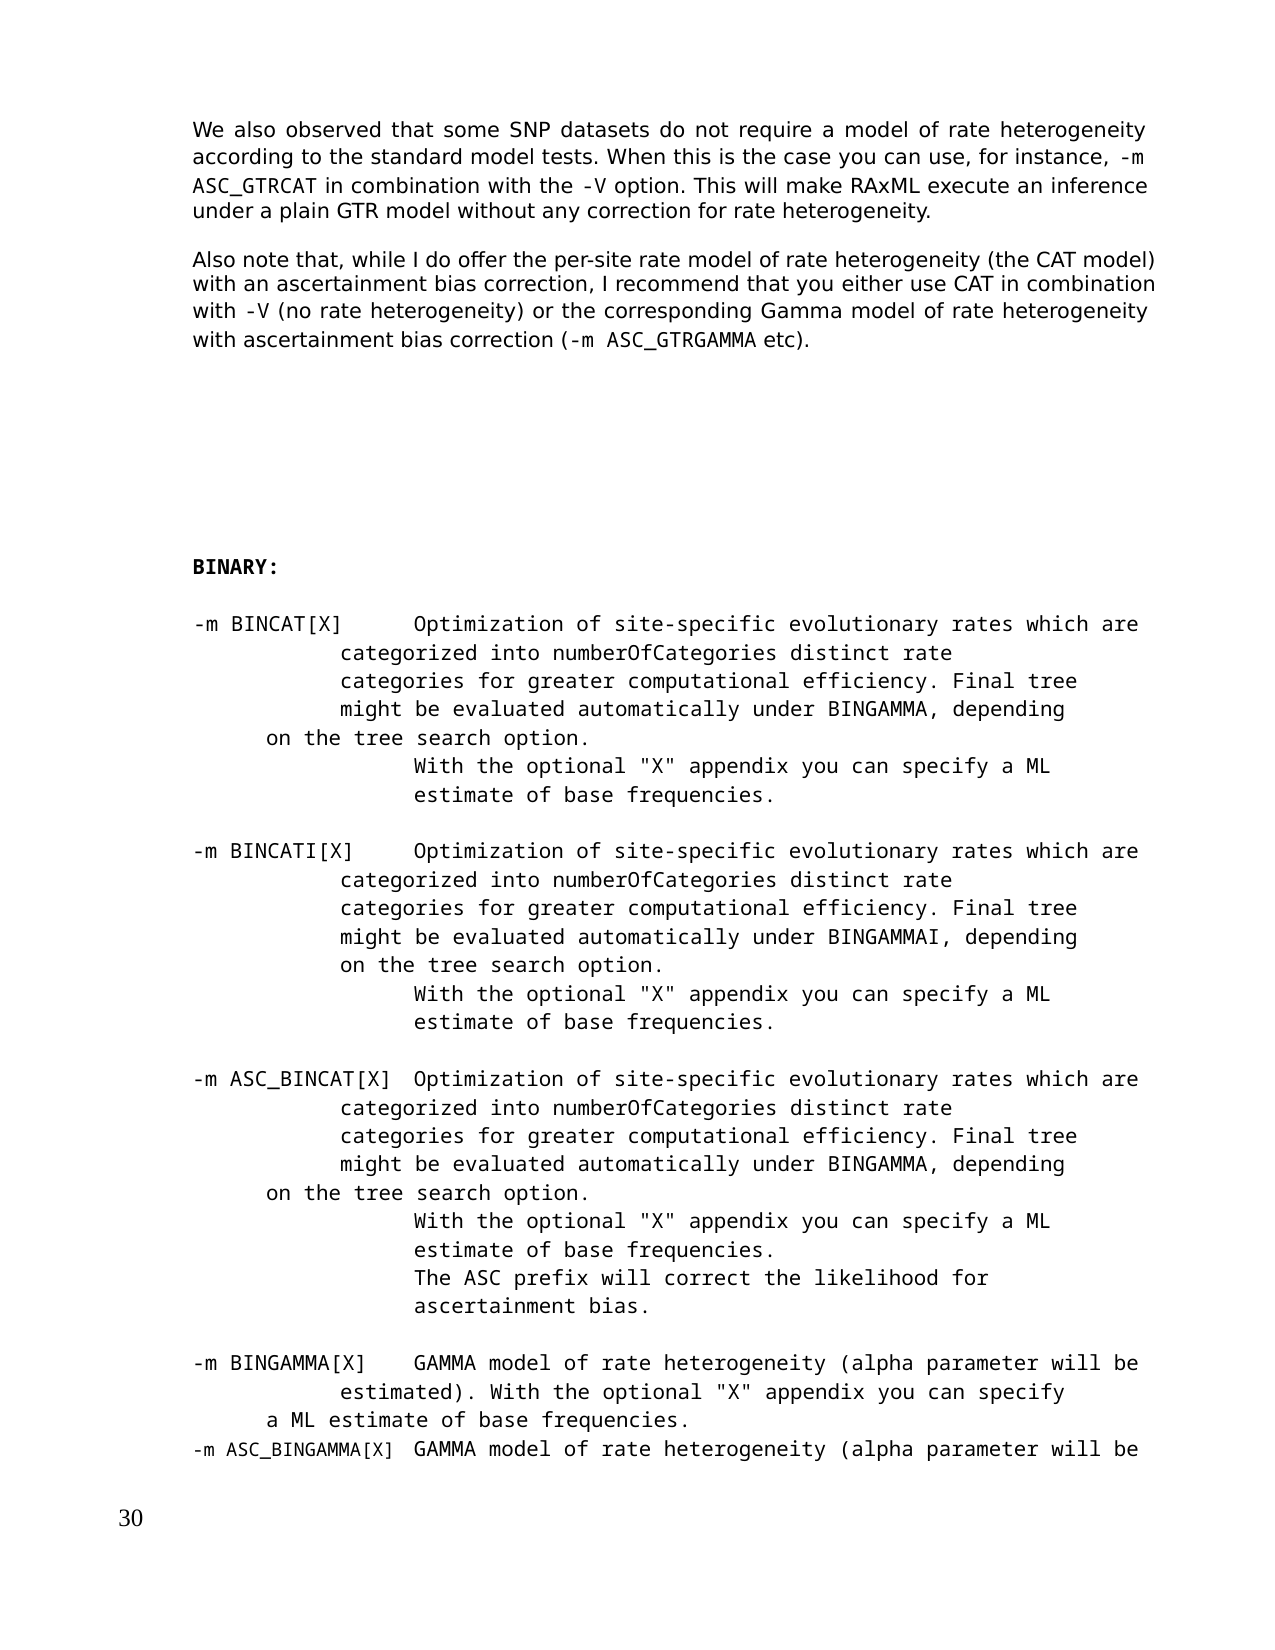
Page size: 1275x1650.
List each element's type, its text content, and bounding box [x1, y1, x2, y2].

text The ASC prefix will correct the likelihood for ascertainment bias. [118, 1263, 1157, 1320]
text With the optional "X" appendix you can specify a ML estimate of base frequencies. [118, 751, 1157, 808]
text BINARY: [192, 552, 1157, 581]
text We also observed that some SNP datasets do not require a model of rate heterogeneity according to the standard model tests. When this is the case you can use, for instance, -m ASC_GTRCAT in combination with the -V option. This will make RAxML execute an inference under a plain GTR model without any correction for rate heterogeneity. [118, 118, 1157, 223]
text -m ASC_BINGAMMA[X] GAMMA model of rate heterogeneity (alpha parameter will be [118, 1434, 1157, 1462]
text -m BINCAT[X] Optimization of site-specific evolutionary rates which are categorized into numberOfCategories distinct rate categories for greater computational efficiency. Final tree might be evaluated automatically under BINGAMMA, depending on the tree search option. [118, 609, 1157, 751]
text With the optional "X" appendix you can specify a ML estimate of base frequencies. [118, 1206, 1157, 1263]
text Also note that, while I do offer the per-site rate model of rate heterogeneity (the CAT model) with an ascertainment bias correction, I recommend that you either use CAT in combination with -V (no rate heterogeneity) or the corresponding Gamma model of rate heterogeneity with ascertainment bias correction (-m ASC_GTRGAMMA etc). [118, 248, 1157, 353]
text With the optional "X" appendix you can specify a ML estimate of base frequencies. [118, 979, 1157, 1036]
text -m ASC_BINCAT[X] Optimization of site-specific evolutionary rates which are categorized into numberOfCategories distinct rate categories for greater computational efficiency. Final tree might be evaluated automatically under BINGAMMA, depending on the tree search option. [118, 1064, 1157, 1206]
text -m BINGAMMA[X] GAMMA model of rate heterogeneity (alpha parameter will be estimated). With the optional "X" appendix you can specify a ML estimate of base frequencies. [118, 1348, 1157, 1434]
text -m BINCATI[X] Optimization of site-specific evolutionary rates which are categorized into numberOfCategories distinct rate categories for greater computational efficiency. Final tree might be evaluated automatically under BINGAMMAI, depending on the tree search option. [118, 837, 1157, 979]
